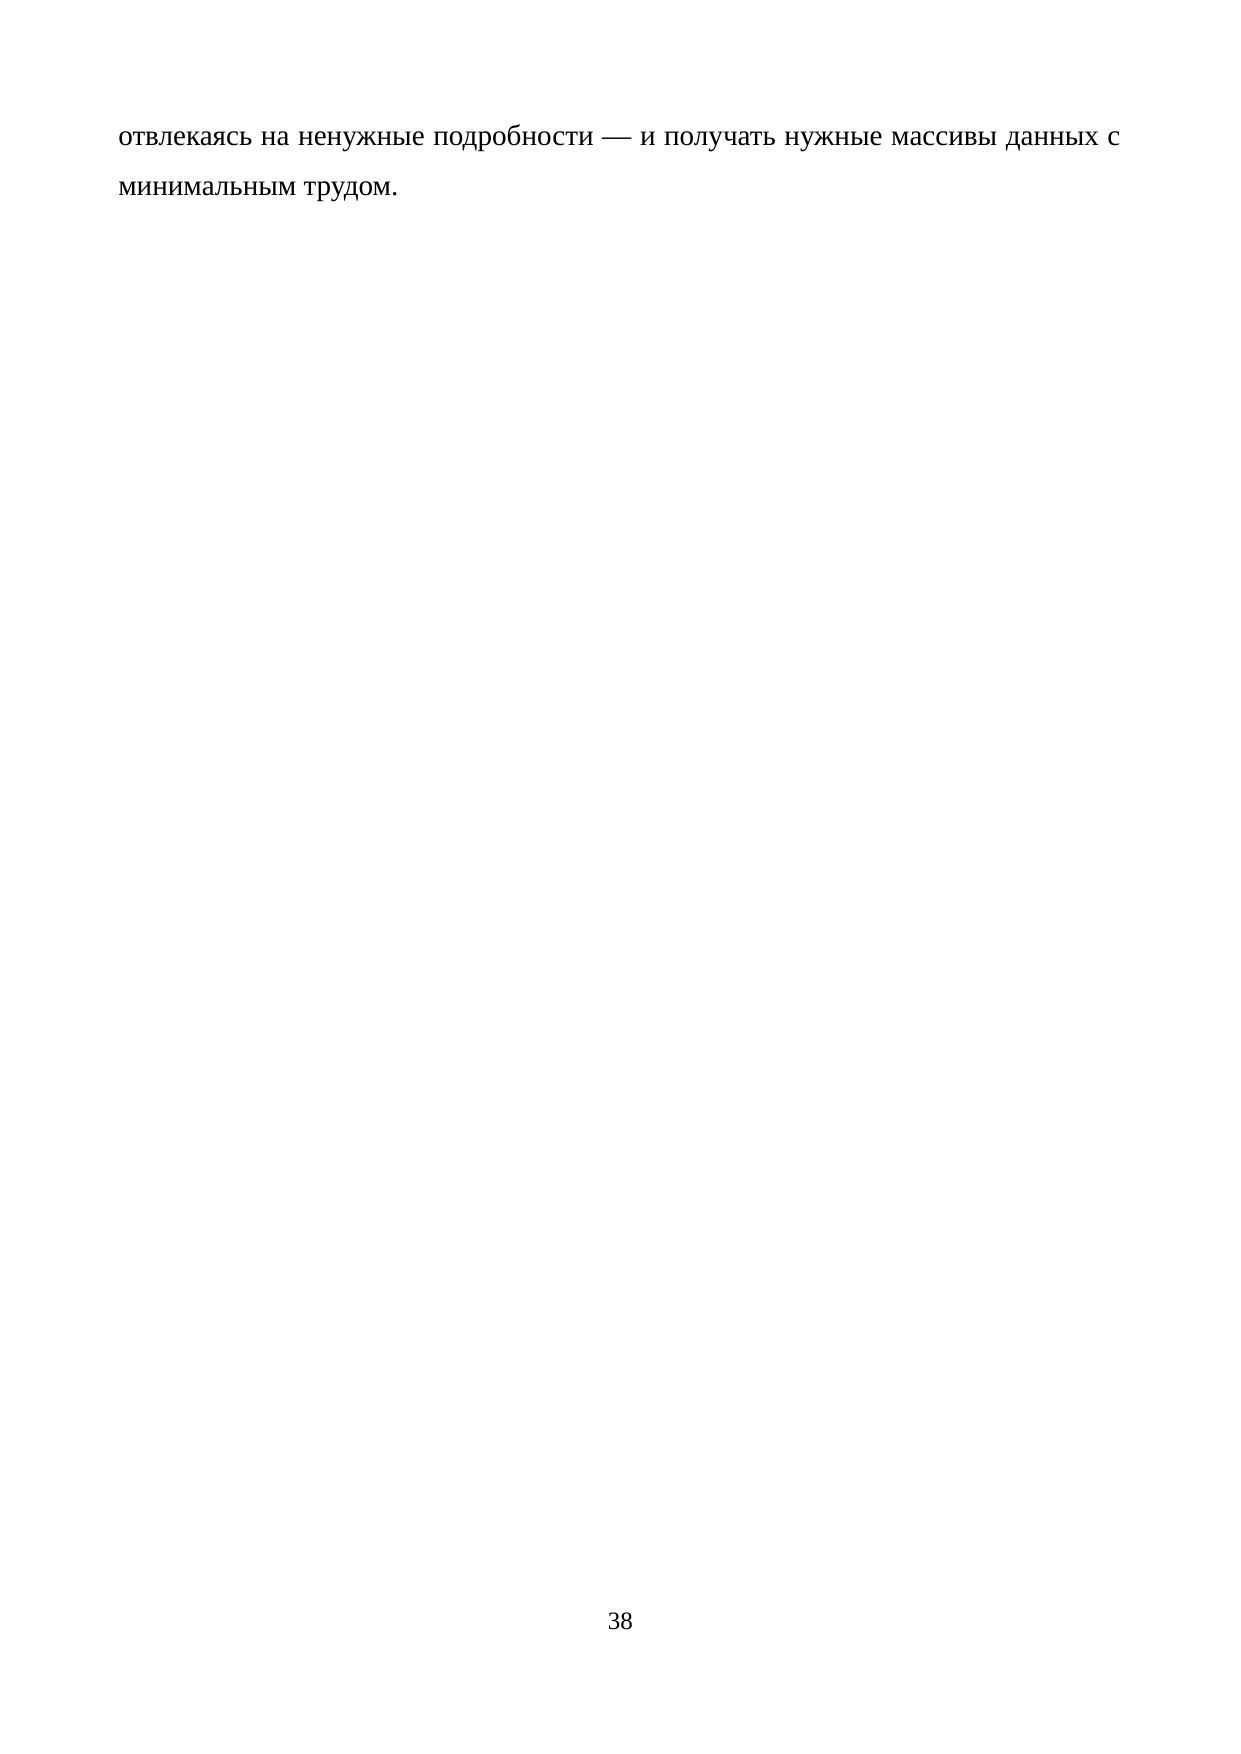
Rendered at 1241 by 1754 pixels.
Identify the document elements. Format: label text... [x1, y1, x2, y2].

list отвлекаясь на ненужные подробности — и получать нужные массивы данных с минимальным трудом. [81, 118, 1122, 202]
